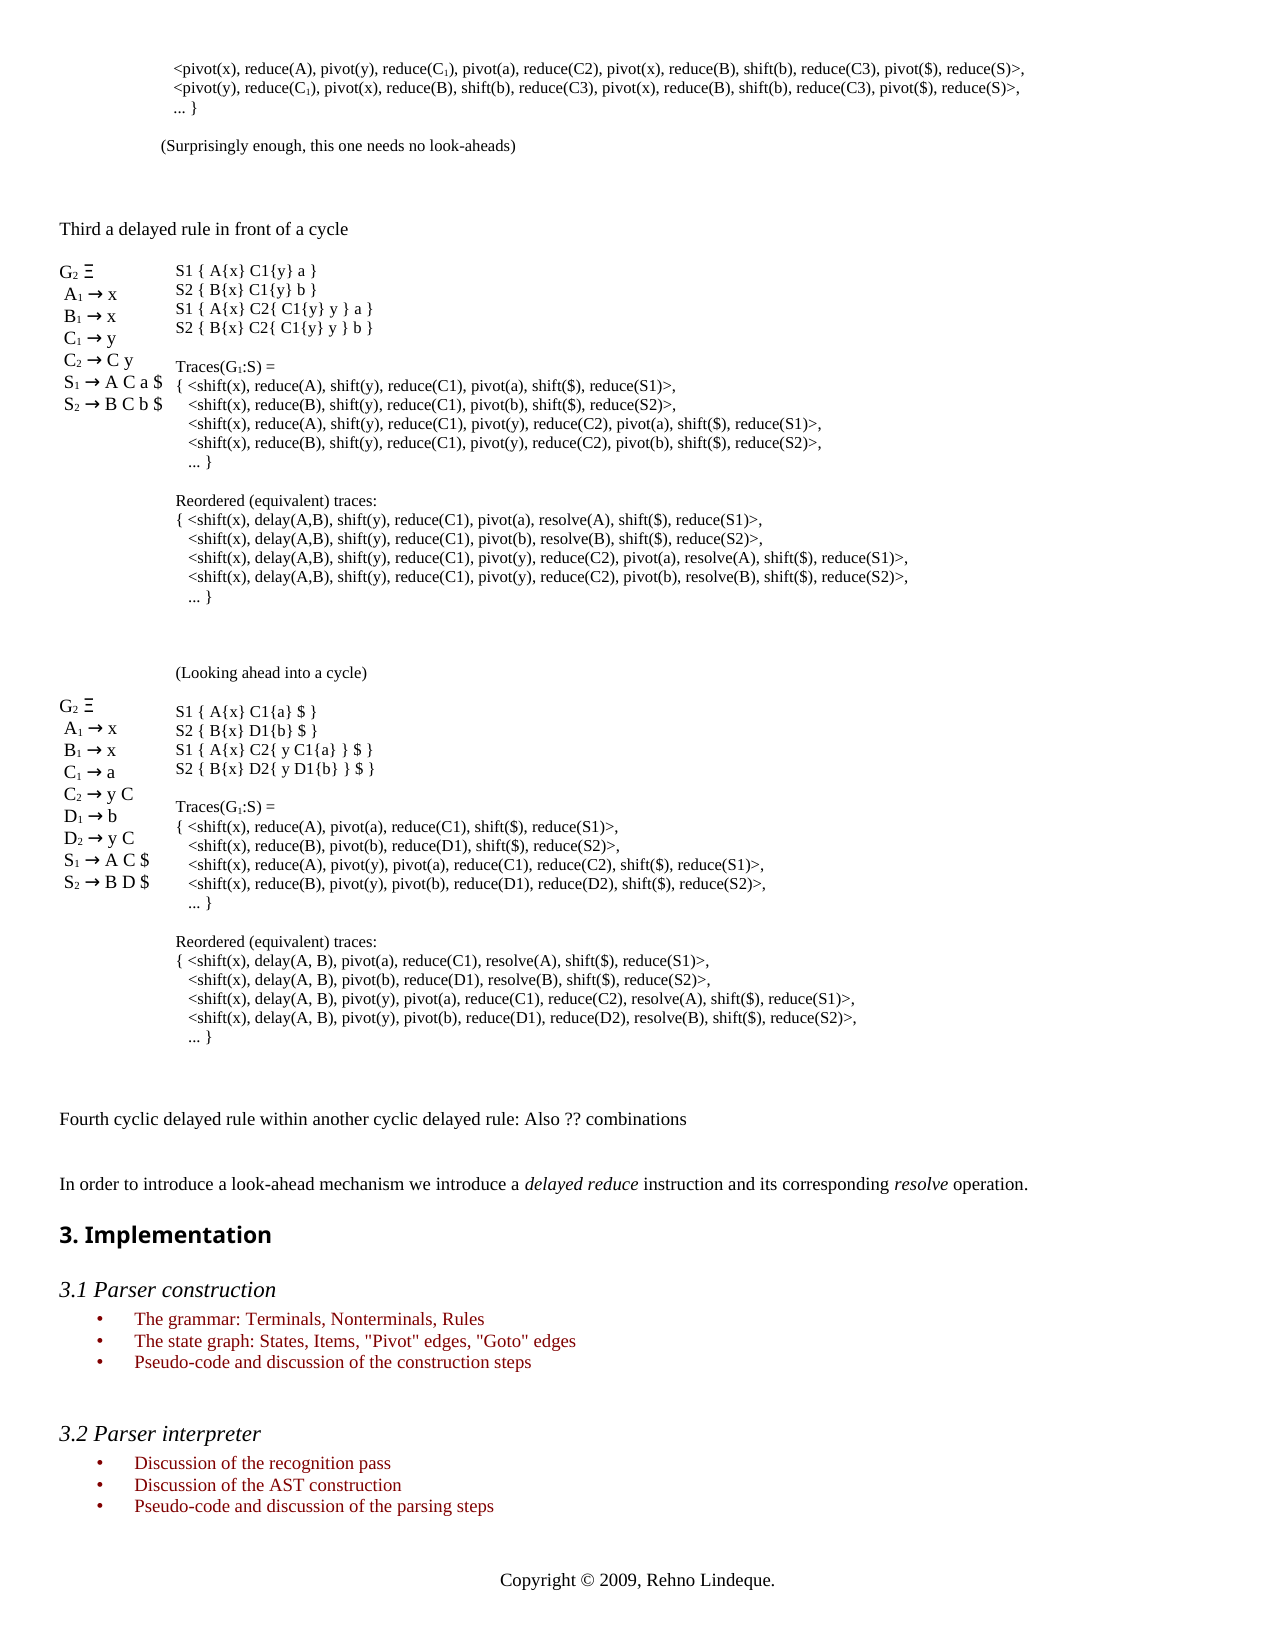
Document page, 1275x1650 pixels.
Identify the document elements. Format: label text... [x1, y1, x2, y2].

text In order to introduce a look-ahead mechanism we introduce a delayed reduce instruction and its corresponding resolve operation. [59, 1173, 1216, 1194]
text Fourth cyclic delayed rule within another cyclic delayed rule: Also ?? combinations [59, 1108, 1216, 1130]
table_header [59, 59, 161, 174]
list The grammar: Terminals, Nonterminals, Rules [97, 1308, 1216, 1330]
list Discussion of the AST construction [97, 1474, 1216, 1495]
list The state graph: States, Items, "Pivot" edges, "Goto" edges [97, 1330, 1216, 1351]
subtitle 3. Implementation [59, 1219, 1216, 1251]
text Third a delayed rule in front of a cycle [59, 217, 1216, 239]
subtitle 3.2 Parser interpreter [59, 1419, 1216, 1446]
table_header G2 Ξ A1 → x B1 → x C1 → y C2 → C y S1 → A C a $ S2 → B C b $ G2 Ξ A1 → x B1 → x C1 → a C2 → y C D1 → b D2 → y C S1 → A C $ S2 → B D $ [59, 261, 175, 1087]
list Discussion of the recognition pass [97, 1452, 1216, 1474]
list Pseudo-code and discussion of the construction steps [97, 1351, 1216, 1373]
subtitle 3.1 Parser construction [59, 1276, 1216, 1302]
table_header <pivot(x), reduce(A), pivot(y), reduce(C1), pivot(a), reduce(C2), pivot(x), reduce(B), shift(b), reduce(C3), pivot($), reduce(S)>, <pivot(y), reduce(C1), pivot(x), reduce(B), shift(b), reduce(C3), pivot(x), reduce(B), shift(b), reduce(C3), pivot($), reduce(S)>, ... } (Surprisingly enough, this one needs no look-aheads) [161, 59, 1215, 174]
table_header S1 { A{x} C1{y} a } S2 { B{x} C1{y} b } S1 { A{x} C2{ C1{y} y } a } S2 { B{x} C2{ C1{y} y } b } Traces(G1:S) = { <shift(x), reduce(A), shift(y), reduce(C1), pivot(a), shift($), reduce(S1)>, <shift(x), reduce(B), shift(y), reduce(C1), pivot(b), shift($), reduce(S2)>, <shift(x), reduce(A), shift(y), reduce(C1), pivot(y), reduce(C2), pivot(a), shift($), reduce(S1)>, <shift(x), reduce(B), shift(y), reduce(C1), pivot(y), reduce(C2), pivot(b), shift($), reduce(S2)>, ... } Reordered (equivalent) traces: { <shift(x), delay(A,B), shift(y), reduce(C1), pivot(a), resolve(A), shift($), reduce(S1)>, <shift(x), delay(A,B), shift(y), reduce(C1), pivot(b), resolve(B), shift($), reduce(S2)>, <shift(x), delay(A,B), shift(y), reduce(C1), pivot(y), reduce(C2), pivot(a), resolve(A), shift($), reduce(S1)>, <shift(x), delay(A,B), shift(y), reduce(C1), pivot(y), reduce(C2), pivot(b), resolve(B), shift($), reduce(S2)>, ... } (Looking ahead into a cycle) S1 { A{x} C1{a} $ } S2 { B{x} D1{b} $ } S1 { A{x} C2{ y C1{a} } $ } S2 { B{x} D2{ y D1{b} } $ } Traces(G1:S) = { <shift(x), reduce(A), pivot(a), reduce(C1), shift($), reduce(S1)>, <shift(x), reduce(B), pivot(b), reduce(D1), shift($), reduce(S2)>, <shift(x), reduce(A), pivot(y), pivot(a), reduce(C1), reduce(C2), shift($), reduce(S1)>, <shift(x), reduce(B), pivot(y), pivot(b), reduce(D1), reduce(D2), shift($), reduce(S2)>, ... } Reordered (equivalent) traces: { <shift(x), delay(A, B), pivot(a), reduce(C1), resolve(A), shift($), reduce(S1)>, <shift(x), delay(A, B), pivot(b), reduce(D1), resolve(B), shift($), reduce(S2)>, <shift(x), delay(A, B), pivot(y), pivot(a), reduce(C1), reduce(C2), resolve(A), shift($), reduce(S1)>, <shift(x), delay(A, B), pivot(y), pivot(b), reduce(D1), reduce(D2), resolve(B), shift($), reduce(S2)>, ... } [175, 261, 1215, 1087]
list Pseudo-code and discussion of the parsing steps [97, 1495, 1216, 1517]
